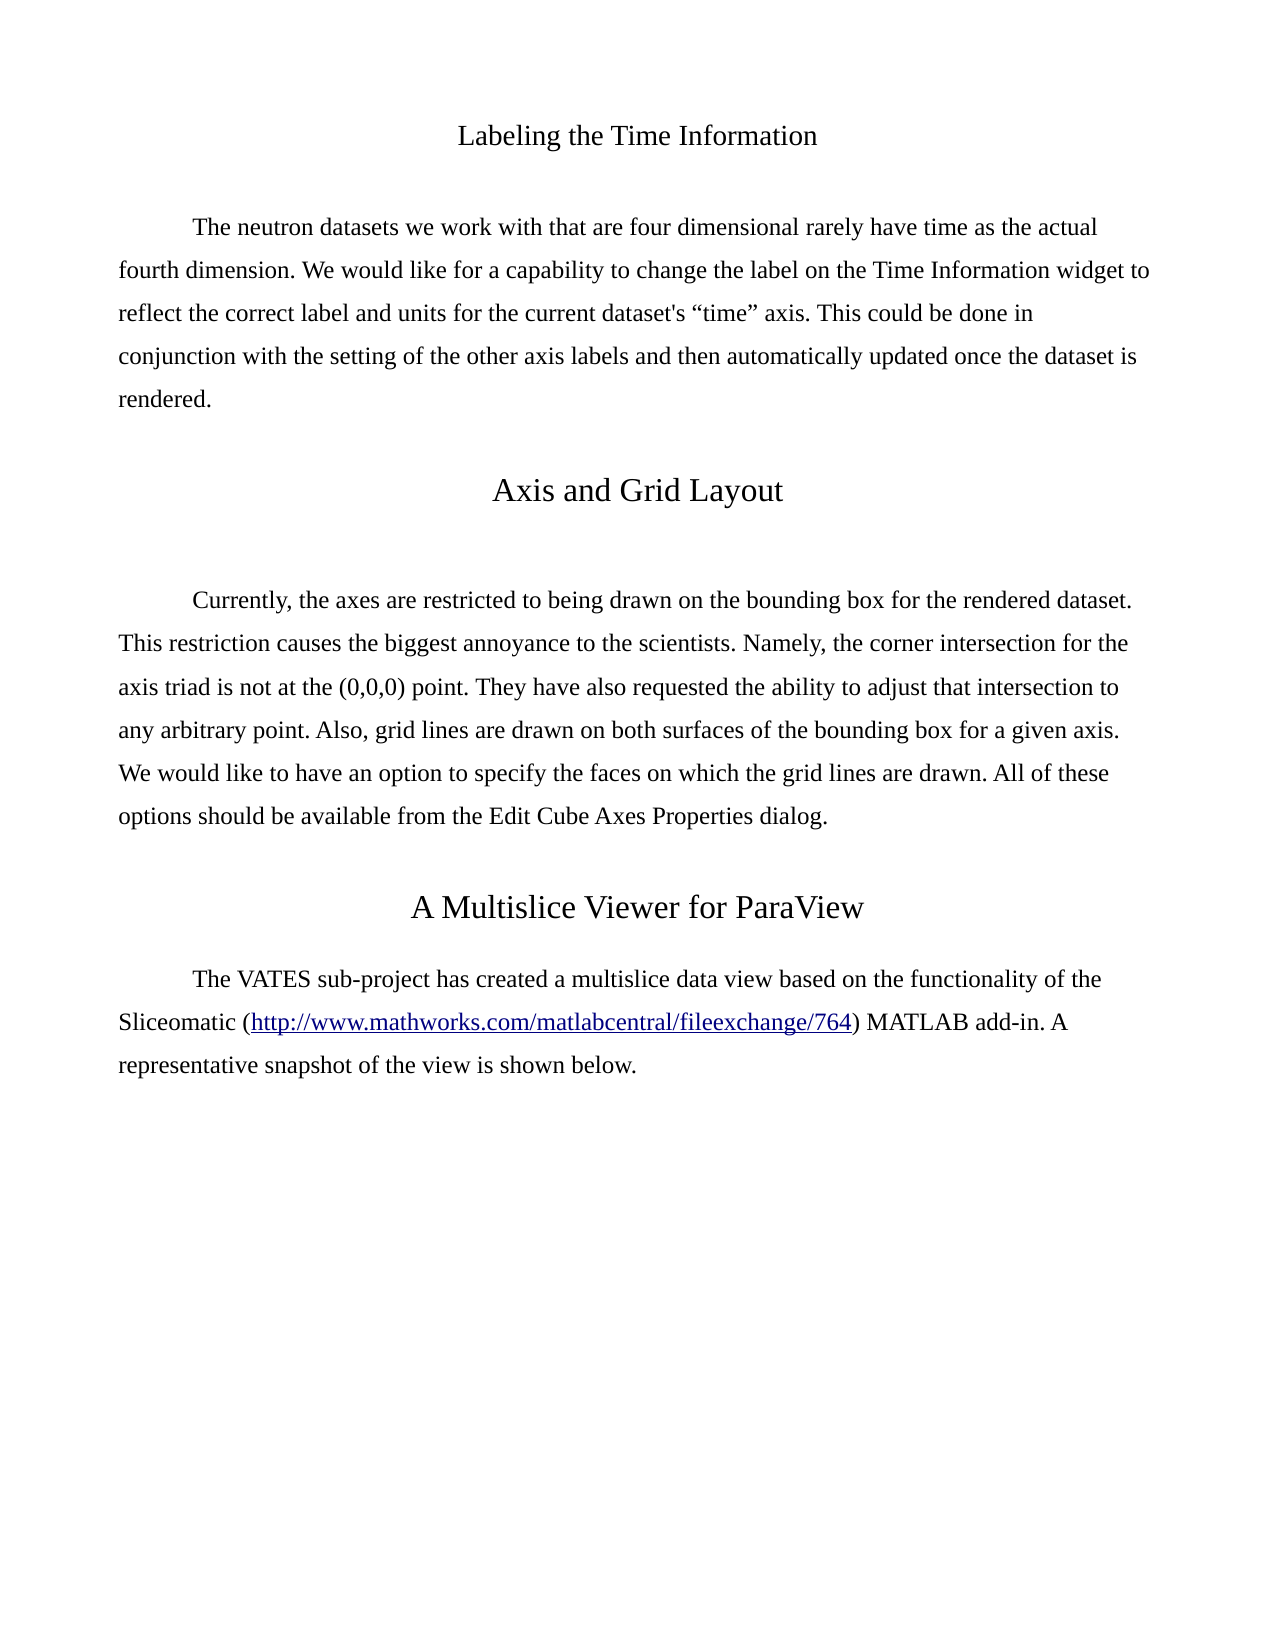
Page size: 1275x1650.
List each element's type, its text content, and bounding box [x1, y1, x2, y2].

text Axis and Grid Layout [118, 470, 1157, 509]
text A Multislice Viewer for ParaView [118, 887, 1157, 926]
text Labeling the Time Information [118, 118, 1157, 152]
text The neutron datasets we work with that are four dimensional rarely have time as the actual fourth dimension. We would like for a capability to change the label on the Time Information widget to reflect the correct label and units for the current dataset's “time” axis. This could be done in conjunction with the setting of the other axis labels and then automatically updated once the dataset is rendered. [118, 212, 1157, 413]
text The VATES sub-project has created a multislice data view based on the functionality of the Sliceomatic (http://www.mathworks.com/matlabcentral/fileexchange/764) MATLAB add-in. A representative snapshot of the view is shown below. [118, 964, 1157, 1079]
text Currently, the axes are restricted to being drawn on the bounding box for the rendered dataset. This restriction causes the biggest annoyance to the scientists. Namely, the corner intersection for the axis triad is not at the (0,0,0) point. They have also requested the ability to adjust that intersection to any arbitrary point. Also, grid lines are drawn on both surfaces of the bounding box for a given axis. We would like to have an option to specify the faces on which the grid lines are drawn. All of these options should be available from the Edit Cube Axes Properties dialog. [118, 585, 1157, 830]
